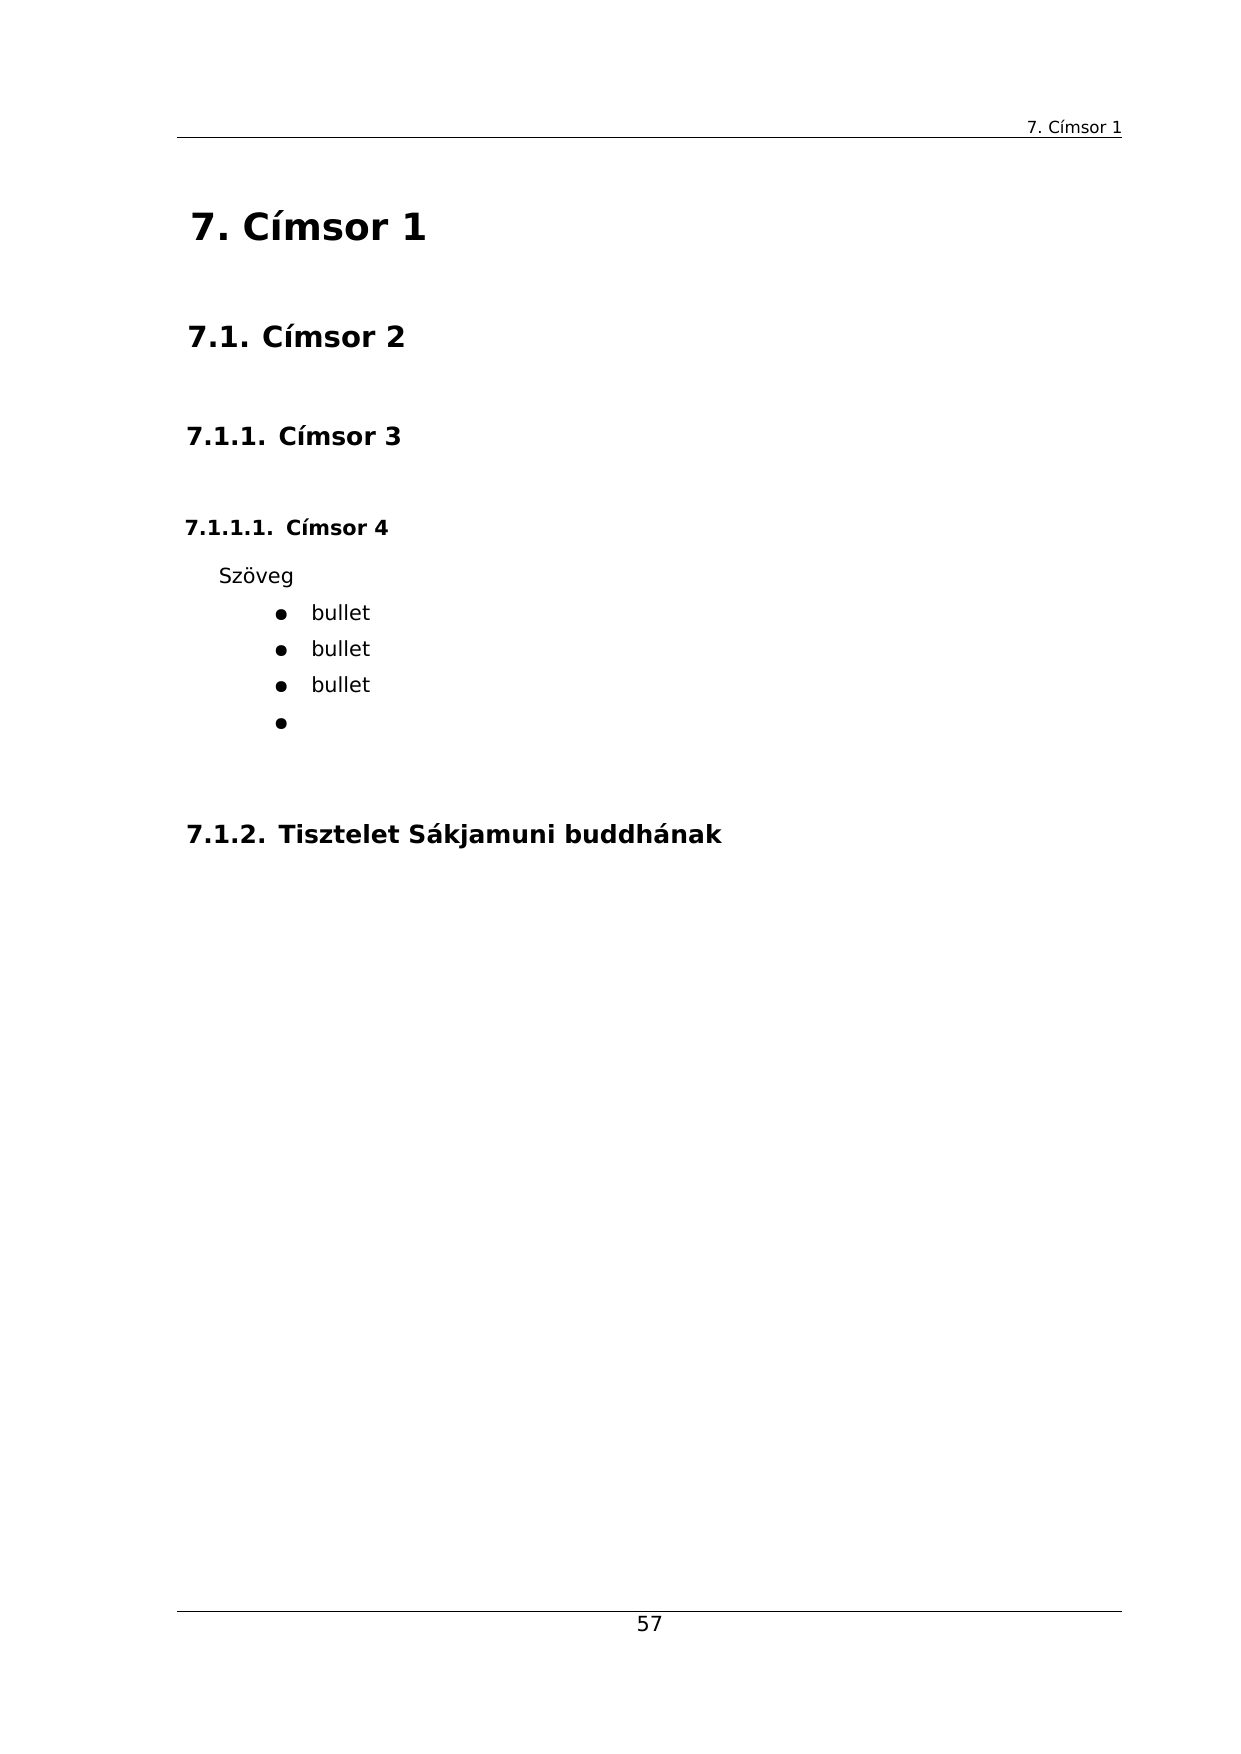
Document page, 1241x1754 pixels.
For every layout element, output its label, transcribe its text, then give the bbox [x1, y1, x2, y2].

subtitle Címsor 4 [177, 516, 1122, 540]
subtitle Címsor 3 [177, 422, 1122, 451]
list bullet [273, 601, 1122, 625]
subtitle Címsor 1 [177, 205, 1122, 249]
list bullet [273, 637, 1122, 661]
text Szöveg [177, 564, 1122, 589]
subtitle Tisztelet Sákjamuni buddhának [177, 820, 1122, 849]
subtitle Címsor 2 [177, 321, 1122, 355]
list bullet [273, 673, 1122, 698]
